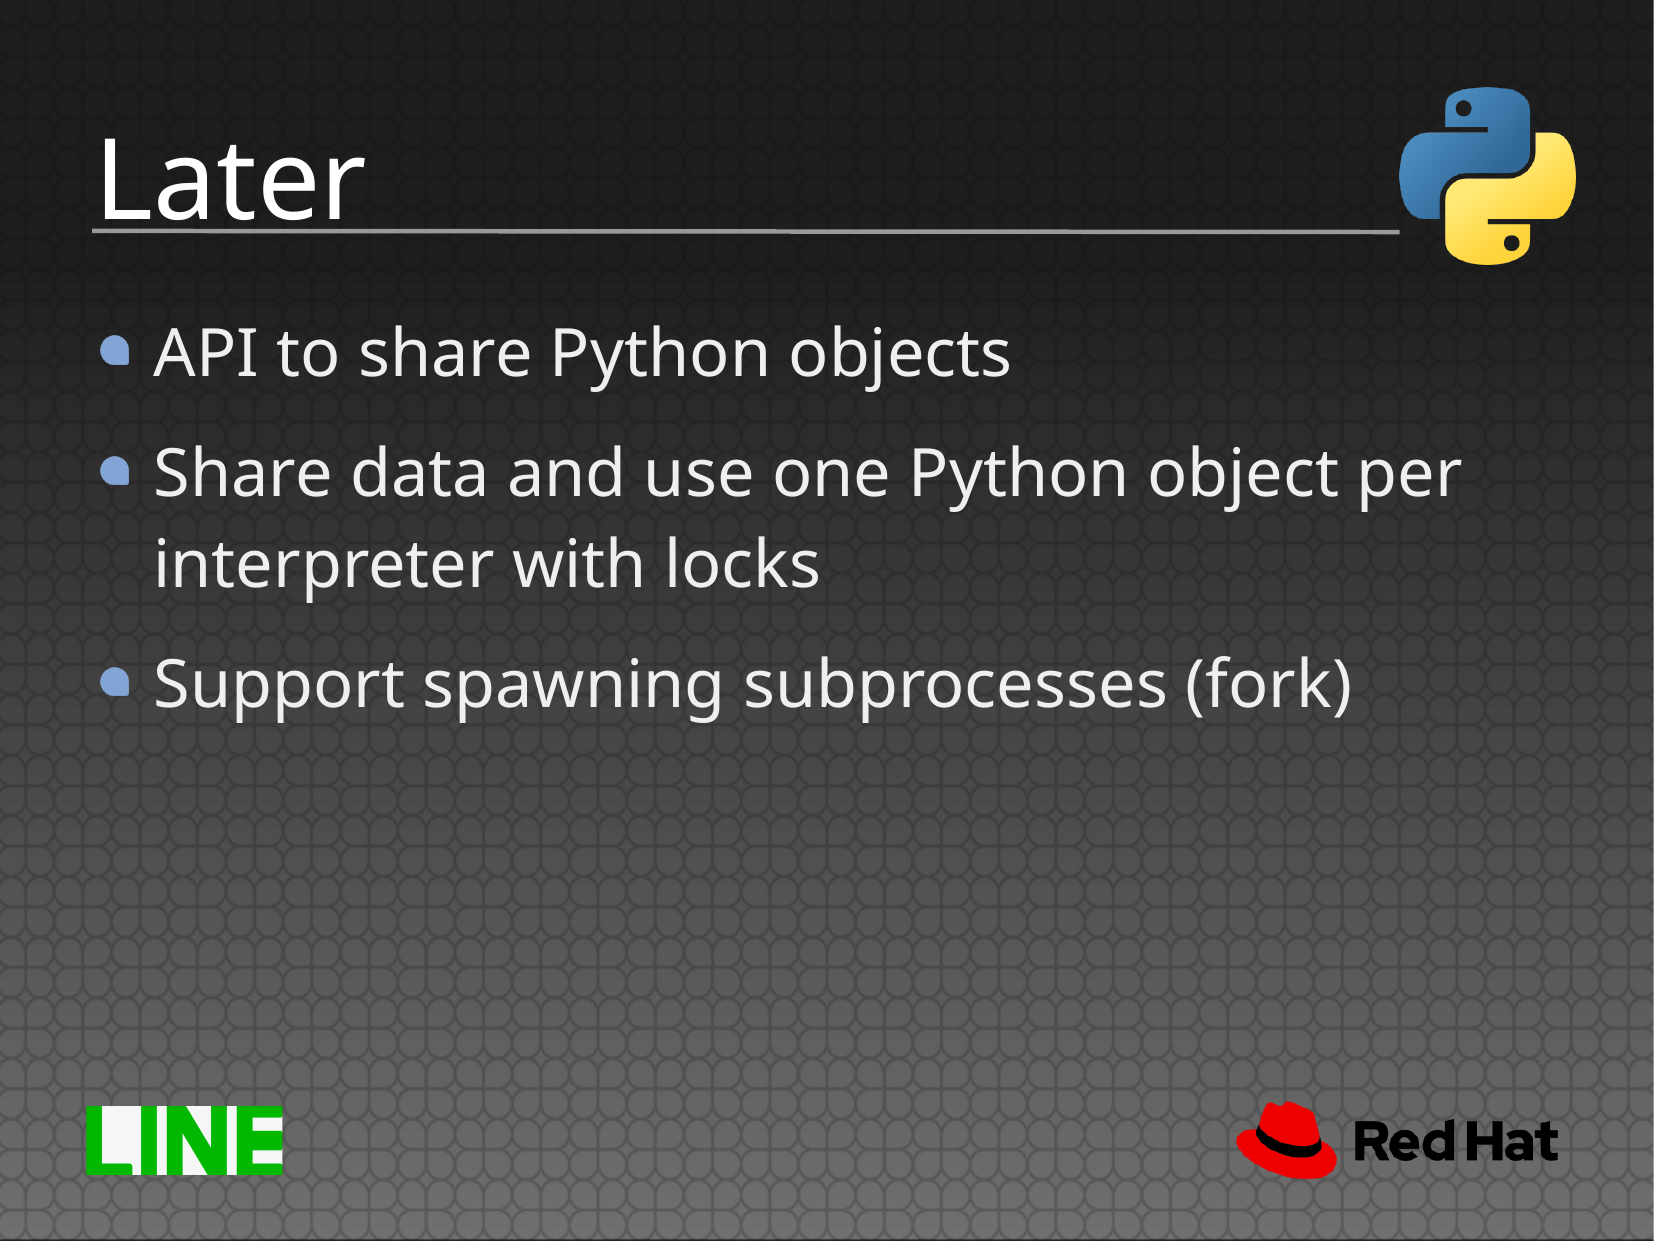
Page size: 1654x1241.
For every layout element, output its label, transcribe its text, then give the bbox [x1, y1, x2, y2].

picture [0, 0, 1654, 1241]
title Later [94, 100, 1426, 251]
list API to share Python objects Share data and use one Python object per interpreter with locks Support spawning subprocesses (fork) [82, 304, 1571, 1045]
